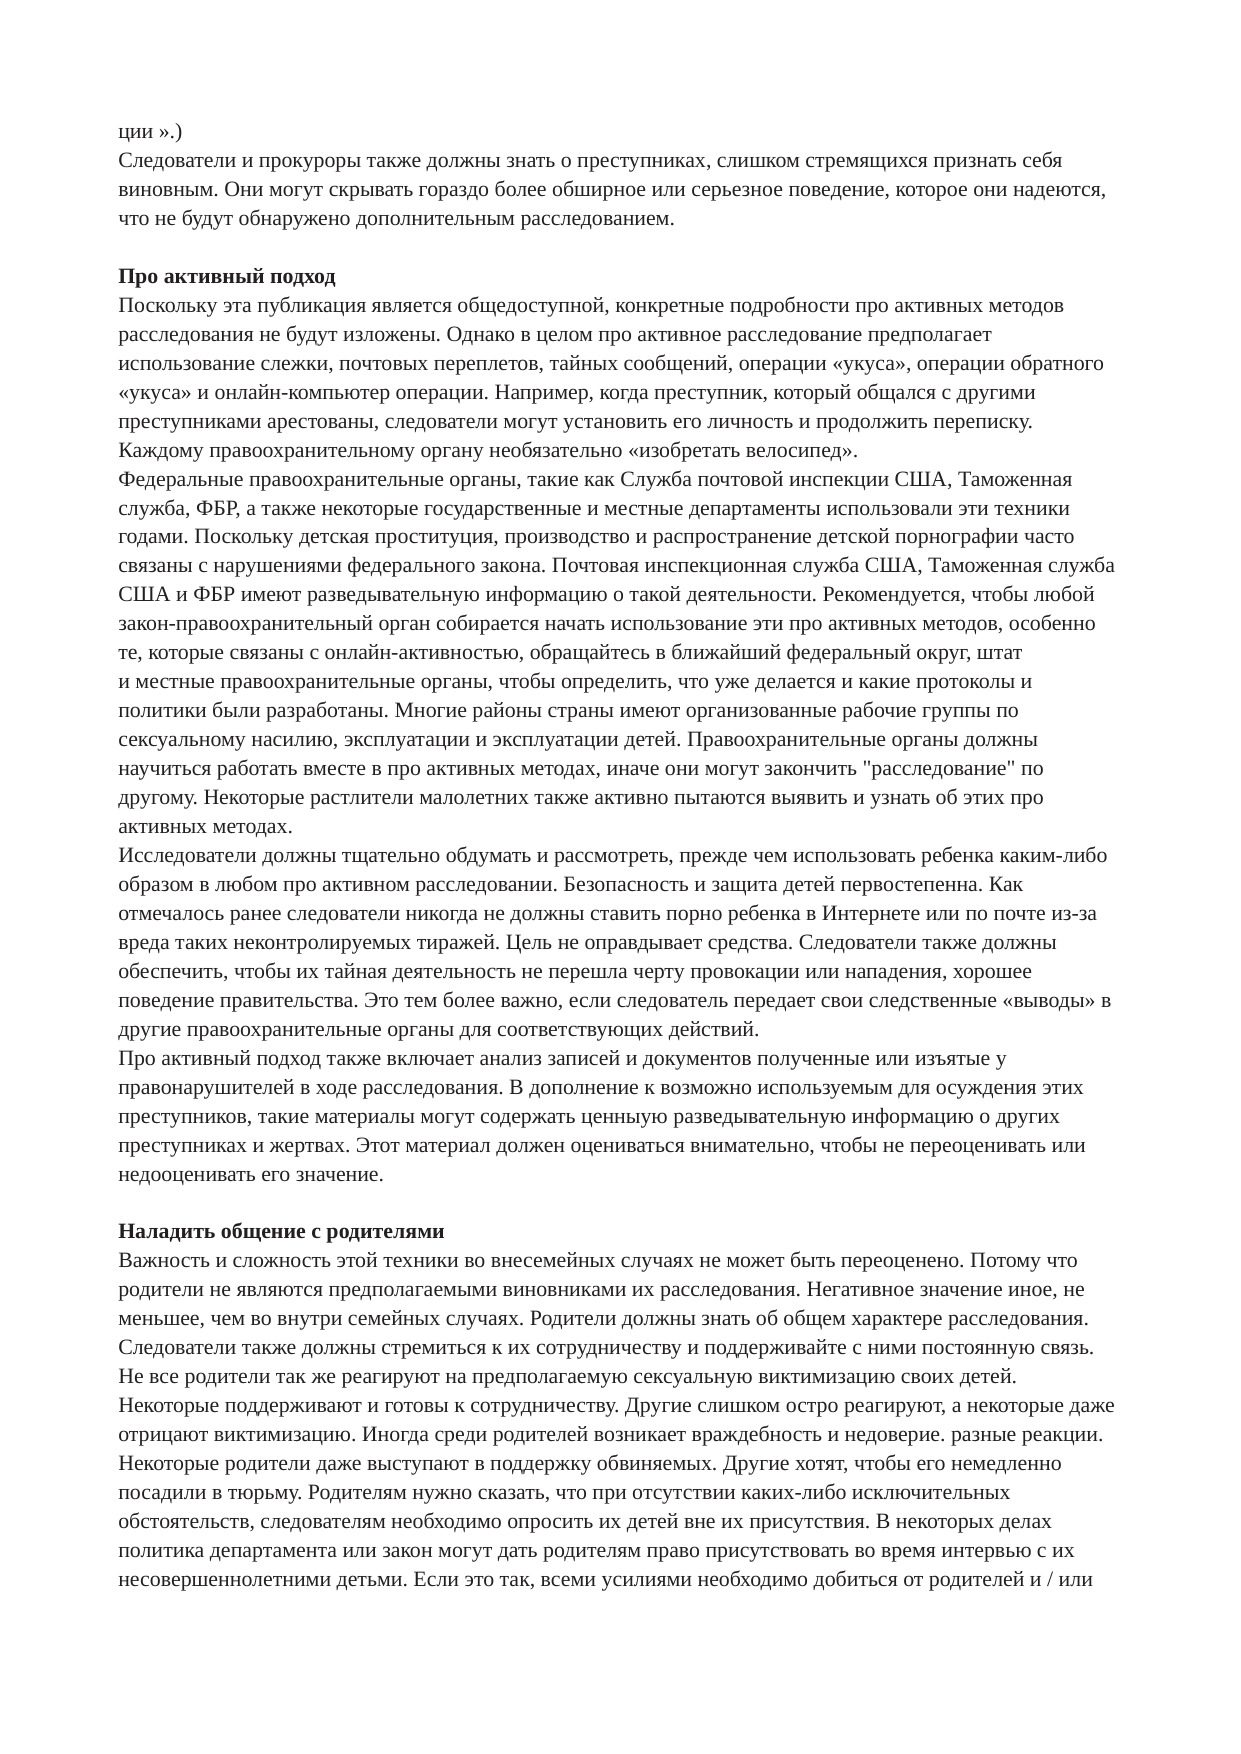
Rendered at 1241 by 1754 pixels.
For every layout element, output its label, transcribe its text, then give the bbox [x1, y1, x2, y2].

text Некоторые поддерживают и готовы к сотрудничеству. Другие слишком остро реагируют, а некоторые даже отрицают виктимизацию. Иногда среди родителей возникает враждебность и недоверие. разные реакции. Некоторые родители даже выступают в поддержку обвиняемых. Другие хотят, чтобы его немедленно посадили в тюрьму. Родителям нужно сказать, что при отсутствии каких-либо исключительных обстоятельств, следователям необходимо опросить их детей вне их присутствия. В некоторых делах политика департамента или закон могут дать родителям право присутствовать во время интервью с их несовершеннолетними детьми. Если это так, всеми усилиями необходимо добиться от родителей и / или [118, 1392, 1122, 1591]
text Федеральные правоохранительные органы, такие как Служба почтовой инспекции США, Таможенная служба, ФБР, а также некоторые государственные и местные департаменты использовали эти техники годами. Поскольку детская проституция, производство и распространение детской порнографии часто связаны с нарушениями федерального закона. Почтовая инспекционная служба США, Таможенная служба США и ФБР имеют разведывательную информацию о такой деятельности. Рекомендуется, чтобы любой закон-правоохранительный орган собирается начать использование эти про активных методов, особенно те, которые связаны с онлайн-активностью, обращайтесь в ближайший федеральный округ, штат [118, 466, 1122, 664]
text Исследователи должны тщательно обдумать и рассмотреть, прежде чем использовать ребенка каким-либо образом в любом про активном расследовании. Безопасность и защита детей первостепенна. Как отмечалось ранее следователи никогда не должны ставить порно ребенка в Интернете или по почте из-за вреда таких неконтролируемых тиражей. Цель не оправдывает средства. Следователи также должны обеспечить, чтобы их тайная деятельность не перешла черту провокации или нападения, хорошее поведение правительства. Это тем более важно, если следователь передает свои следственные «выводы» в другие правоохранительные органы для соответствующих действий. [118, 842, 1122, 1041]
text Каждому правоохранительному органу необязательно «изобретать велосипед». [118, 437, 1122, 462]
text Важность и сложность этой техники во внесемейных случаях не может быть переоценено. Потому что родители не являются предполагаемыми виновниками их расследования. Негативное значение иное, не меньшее, чем во внутри семейных случаях. Родители должны знать об общем характере расследования. Следователи также должны стремиться к их сотрудничеству и поддерживайте с ними постоянную связь. Не все родители так же реагируют на предполагаемую сексуальную виктимизацию своих детей. [118, 1247, 1122, 1388]
text Про активный подход [118, 263, 1122, 288]
text Поскольку эта публикация является общедоступной, конкретные подробности про активных методов расследования не будут изложены. Однако в целом про активное расследование предполагает использование слежки, почтовых переплетов, тайных сообщений, операции «укуса», операции обратного «укуса» и онлайн-компьютер операции. Например, когда преступник, который общался с другими преступниками арестованы, следователи могут установить его личность и продолжить переписку. [118, 292, 1122, 433]
text ции ».) [118, 118, 1122, 143]
text Наладить общение с родителями [118, 1218, 1122, 1244]
text Следователи и прокуроры также должны знать о преступниках, слишком стремящихся признать себя виновным. Они могут скрывать гораздо более обширное или серьезное поведение, которое они надеются, что не будут обнаружено дополнительным расследованием. [118, 147, 1122, 230]
text Про активный подход также включает анализ записей и документов полученные или изъятые у правонарушителей в ходе расследования. В дополнение к возможно используемым для осуждения этих преступников, такие материалы могут содержать ценныую разведывательную информацию о других преступниках и жертвах. Этот материал должен оцениваться внимательно, чтобы не переоценивать или недооценивать его значение. [118, 1045, 1122, 1186]
text и местные правоохранительные органы, чтобы определить, что уже делается и какие протоколы и политики были разработаны. Многие районы страны имеют организованные рабочие группы по сексуальному насилию, эксплуатации и эксплуатации детей. Правоохранительные органы должны научиться работать вместе в про активных методах, иначе они могут закончить "расследование" по [118, 668, 1122, 780]
text другому. Некоторые растлители малолетних также активно пытаются выявить и узнать об этих про активных методах. [118, 784, 1122, 838]
